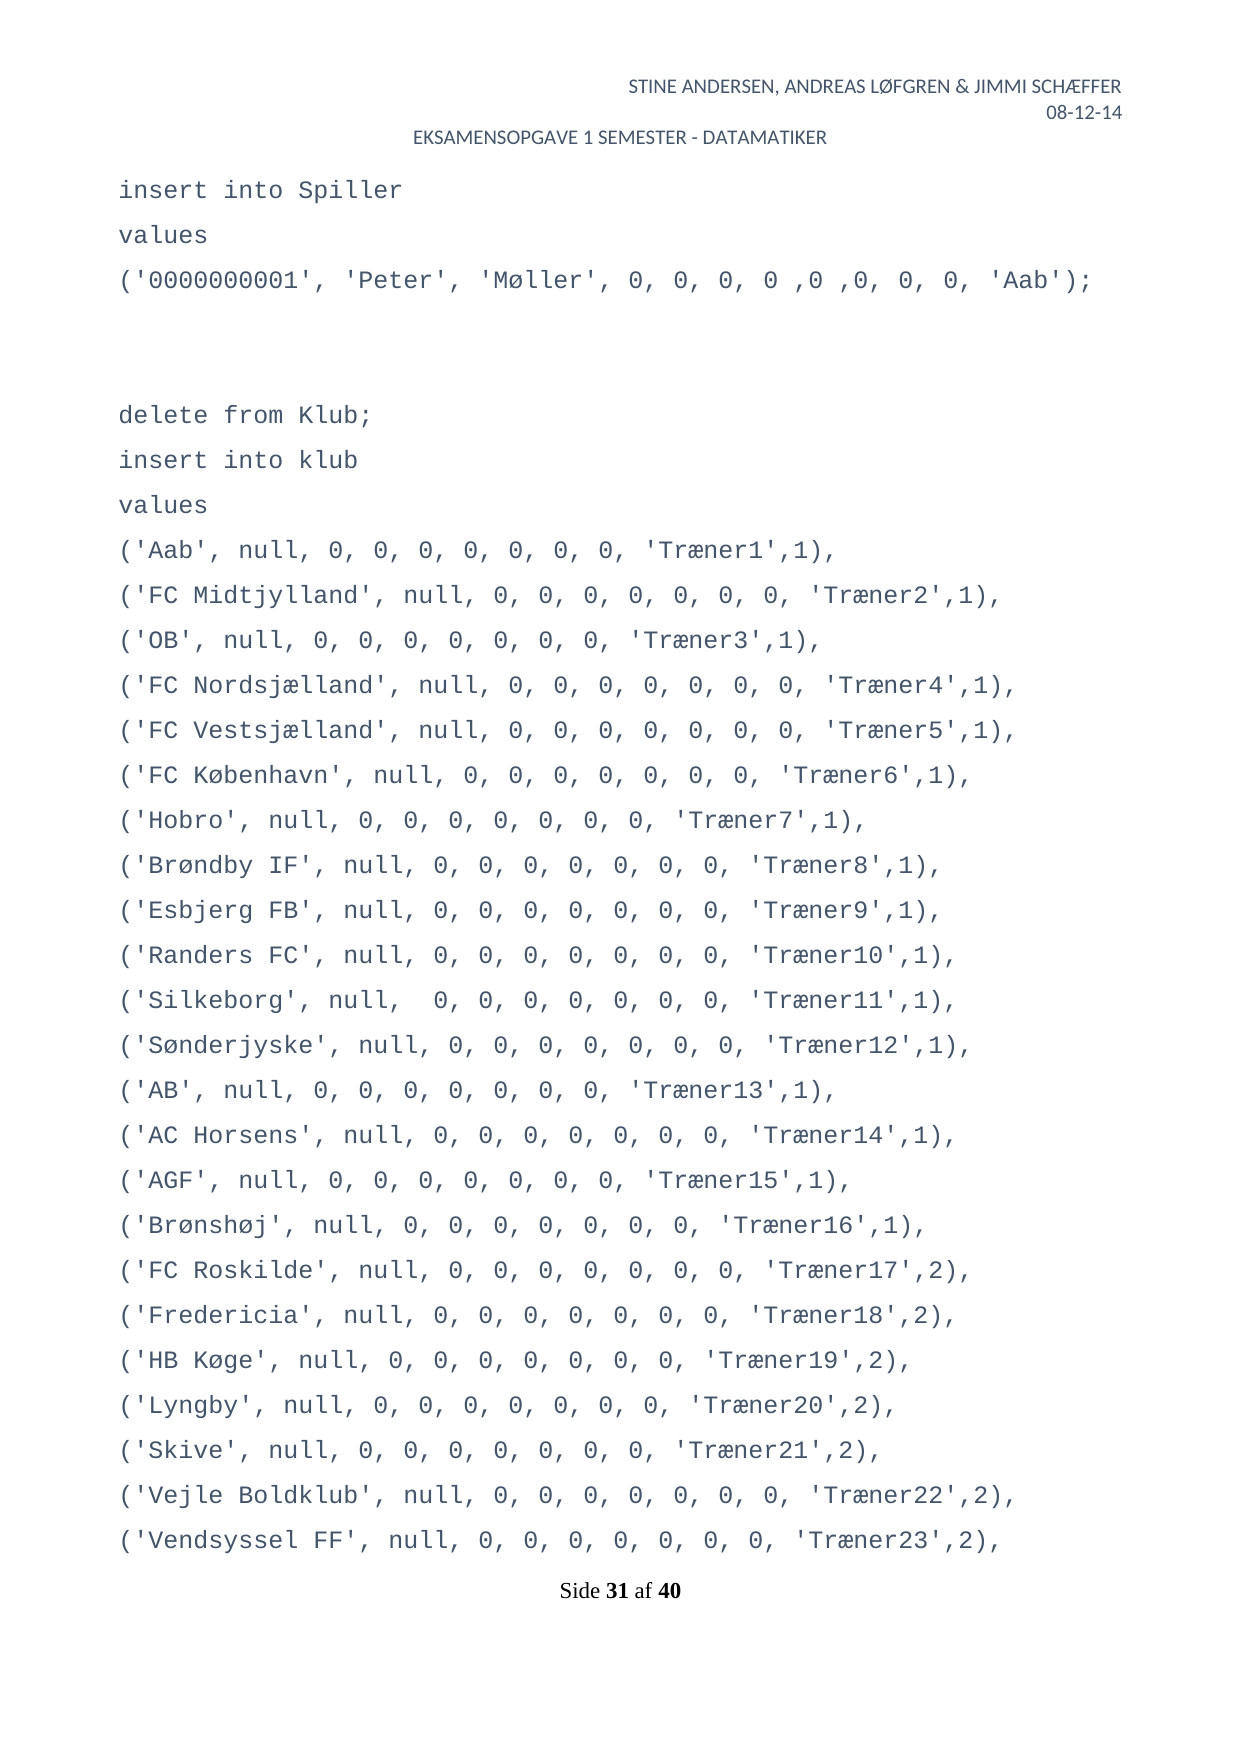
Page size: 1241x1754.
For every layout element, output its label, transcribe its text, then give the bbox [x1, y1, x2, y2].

text ('FC København', null, 0, 0, 0, 0, 0, 0, 0, 'Træner6',1), [118, 763, 1122, 791]
text ('Aab', null, 0, 0, 0, 0, 0, 0, 0, 'Træner1',1), [118, 538, 1122, 566]
text delete from Klub; [118, 403, 1122, 431]
text ('FC Vestsjælland', null, 0, 0, 0, 0, 0, 0, 0, 'Træner5',1), [118, 718, 1122, 746]
text ('FC Nordsjælland', null, 0, 0, 0, 0, 0, 0, 0, 'Træner4',1), [118, 673, 1122, 701]
text ('Silkeborg', null, 0, 0, 0, 0, 0, 0, 0, 'Træner11',1), [118, 988, 1122, 1016]
text ('Vendsyssel FF', null, 0, 0, 0, 0, 0, 0, 0, 'Træner23',2), [118, 1528, 1122, 1556]
text ('Lyngby', null, 0, 0, 0, 0, 0, 0, 0, 'Træner20',2), [118, 1393, 1122, 1421]
text ('AGF', null, 0, 0, 0, 0, 0, 0, 0, 'Træner15',1), [118, 1168, 1122, 1196]
text ('Randers FC', null, 0, 0, 0, 0, 0, 0, 0, 'Træner10',1), [118, 943, 1122, 971]
text ('OB', null, 0, 0, 0, 0, 0, 0, 0, 'Træner3',1), [118, 628, 1122, 656]
text ('Brønshøj', null, 0, 0, 0, 0, 0, 0, 0, 'Træner16',1), [118, 1213, 1122, 1241]
text ('0000000001', 'Peter', 'Møller', 0, 0, 0, 0 ,0 ,0, 0, 0, 'Aab'); [118, 268, 1122, 296]
text values [118, 223, 1122, 251]
text ('Brøndby IF', null, 0, 0, 0, 0, 0, 0, 0, 'Træner8',1), [118, 853, 1122, 881]
text insert into Spiller [118, 178, 1122, 206]
text ('Sønderjyske', null, 0, 0, 0, 0, 0, 0, 0, 'Træner12',1), [118, 1033, 1122, 1061]
text ('Skive', null, 0, 0, 0, 0, 0, 0, 0, 'Træner21',2), [118, 1438, 1122, 1466]
text ('FC Midtjylland', null, 0, 0, 0, 0, 0, 0, 0, 'Træner2',1), [118, 583, 1122, 611]
text ('Hobro', null, 0, 0, 0, 0, 0, 0, 0, 'Træner7',1), [118, 808, 1122, 836]
text ('HB Køge', null, 0, 0, 0, 0, 0, 0, 0, 'Træner19',2), [118, 1348, 1122, 1376]
text ('AB', null, 0, 0, 0, 0, 0, 0, 0, 'Træner13',1), [118, 1078, 1122, 1106]
text ('Vejle Boldklub', null, 0, 0, 0, 0, 0, 0, 0, 'Træner22',2), [118, 1483, 1122, 1511]
text values [118, 493, 1122, 521]
text ('FC Roskilde', null, 0, 0, 0, 0, 0, 0, 0, 'Træner17',2), [118, 1258, 1122, 1286]
text insert into klub [118, 448, 1122, 476]
text ('Esbjerg FB', null, 0, 0, 0, 0, 0, 0, 0, 'Træner9',1), [118, 898, 1122, 926]
text ('Fredericia', null, 0, 0, 0, 0, 0, 0, 0, 'Træner18',2), [118, 1303, 1122, 1331]
text ('AC Horsens', null, 0, 0, 0, 0, 0, 0, 0, 'Træner14',1), [118, 1123, 1122, 1151]
